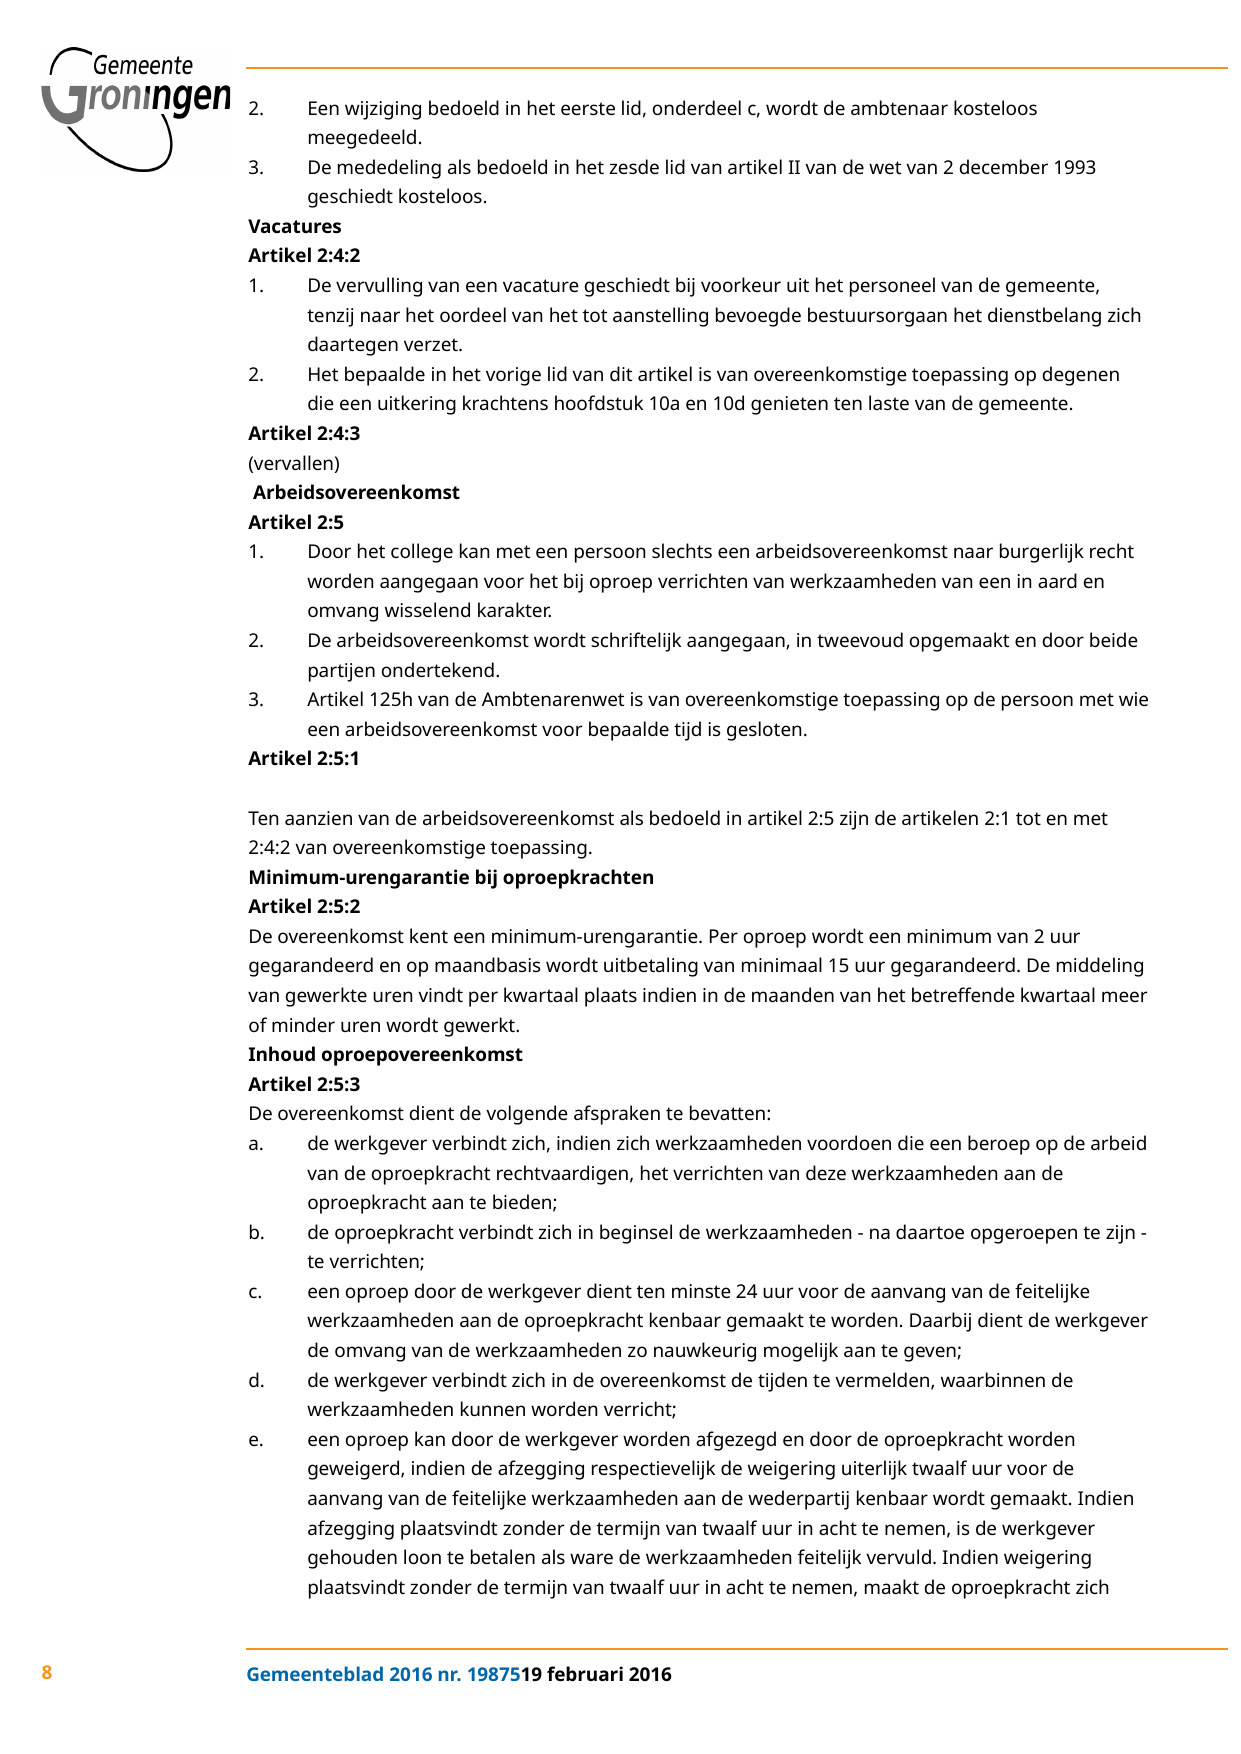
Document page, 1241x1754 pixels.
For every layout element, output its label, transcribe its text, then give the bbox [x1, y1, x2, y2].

list de werkgever verbindt zich in de overeenkomst de tijden te vermelden, waarbinnen de werkzaamheden kunnen worden verricht; [248, 1367, 1152, 1422]
text Ten aanzien van de arbeidsovereenkomst als bedoeld in artikel 2:5 zijn de artikelen 2:1 tot en met 2:4:2 van overeenkomstige toepassing. [248, 805, 1152, 860]
text Minimum-urengarantie bij oproepkrachten [248, 864, 1152, 890]
text Artikel 2:5 [248, 509, 1152, 535]
list De arbeidsovereenkomst wordt schriftelijk aangegaan, in tweevoud opgemaakt en door beide partijen ondertekend. [248, 627, 1152, 683]
list Het bepaalde in het vorige lid van dit artikel is van overeenkomstige toepassing op degenen die een uitkering krachtens hoofdstuk 10a en 10d genieten ten laste van de gemeente. [248, 361, 1152, 416]
list Een wijziging bedoeld in het eerste lid, onderdeel c, wordt de ambtenaar kosteloos meegedeeld. [248, 95, 1152, 150]
text Artikel 2:5:1 [248, 746, 1152, 771]
list Door het college kan met een persoon slechts een arbeidsovereenkomst naar burgerlijk recht worden aangegaan voor het bij oproep verrichten van werkzaamheden van een in aard en omvang wisselend karakter. [248, 538, 1152, 623]
text Inhoud oproepovereenkomst [248, 1041, 1152, 1067]
list Artikel 125h van de Ambtenarenwet is van overeenkomstige toepassing op de persoon met wie een arbeidsovereenkomst voor bepaalde tijd is gesloten. [248, 686, 1152, 742]
text De overeenkomst dient de volgende afspraken te bevatten: [248, 1101, 1152, 1126]
text Artikel 2:4:3 [248, 420, 1152, 446]
text (vervallen) [248, 450, 1152, 476]
text Artikel 2:5:2 [248, 893, 1152, 919]
list de oproepkracht verbindt zich in beginsel de werkzaamheden - na daartoe opgeroepen te zijn - te verrichten; [248, 1219, 1152, 1274]
picture [41, 47, 231, 172]
list De mededeling als bedoeld in het zesde lid van artikel II van de wet van 2 december 1993 geschiedt kosteloos. [248, 154, 1152, 209]
text Vacatures [248, 213, 1152, 239]
text De overeenkomst kent een minimum-urengarantie. Per oproep wordt een minimum van 2 uur gegarandeerd en op maandbasis wordt uitbetaling van minimaal 15 uur gegarandeerd. De middeling van gewerkte uren vindt per kwartaal plaats indien in de maanden van het betreffende kwartaal meer of minder uren wordt gewerkt. [248, 923, 1152, 1038]
text Artikel 2:5:3 [248, 1071, 1152, 1097]
list een oproep door de werkgever dient ten minste 24 uur voor de aanvang van de feitelijke werkzaamheden aan de oproepkracht kenbaar gemaakt te worden. Daarbij dient de werkgever de omvang van de werkzaamheden zo nauwkeurig mogelijk aan te geven; [248, 1278, 1152, 1363]
text Arbeidsovereenkomst [248, 479, 1152, 505]
list De vervulling van een vacature geschiedt bij voorkeur uit het personeel van de gemeente, tenzij naar het oordeel van het tot aanstelling bevoegde bestuursorgaan het dienstbelang zich daartegen verzet. [248, 272, 1152, 357]
list de werkgever verbindt zich, indien zich werkzaamheden voordoen die een beroep op de arbeid van de oproepkracht rechtvaardigen, het verrichten van deze werkzaamheden aan de oproepkracht aan te bieden; [248, 1130, 1152, 1215]
text Artikel 2:4:2 [248, 243, 1152, 268]
list een oproep kan door de werkgever worden afgezegd en door de oproepkracht worden geweigerd, indien de afzegging respectievelijk de weigering uiterlijk twaalf uur voor de aanvang van de feitelijke werkzaamheden aan de wederpartij kenbaar wordt gemaakt. Indien afzegging plaatsvindt zonder de termijn van twaalf uur in acht te nemen, is de werkgever gehouden loon te betalen als ware de werkzaamheden feitelijk vervuld. Indien weigering plaatsvindt zonder de termijn van twaalf uur in acht te nemen, maakt de oproepkracht zich [248, 1426, 1152, 1600]
